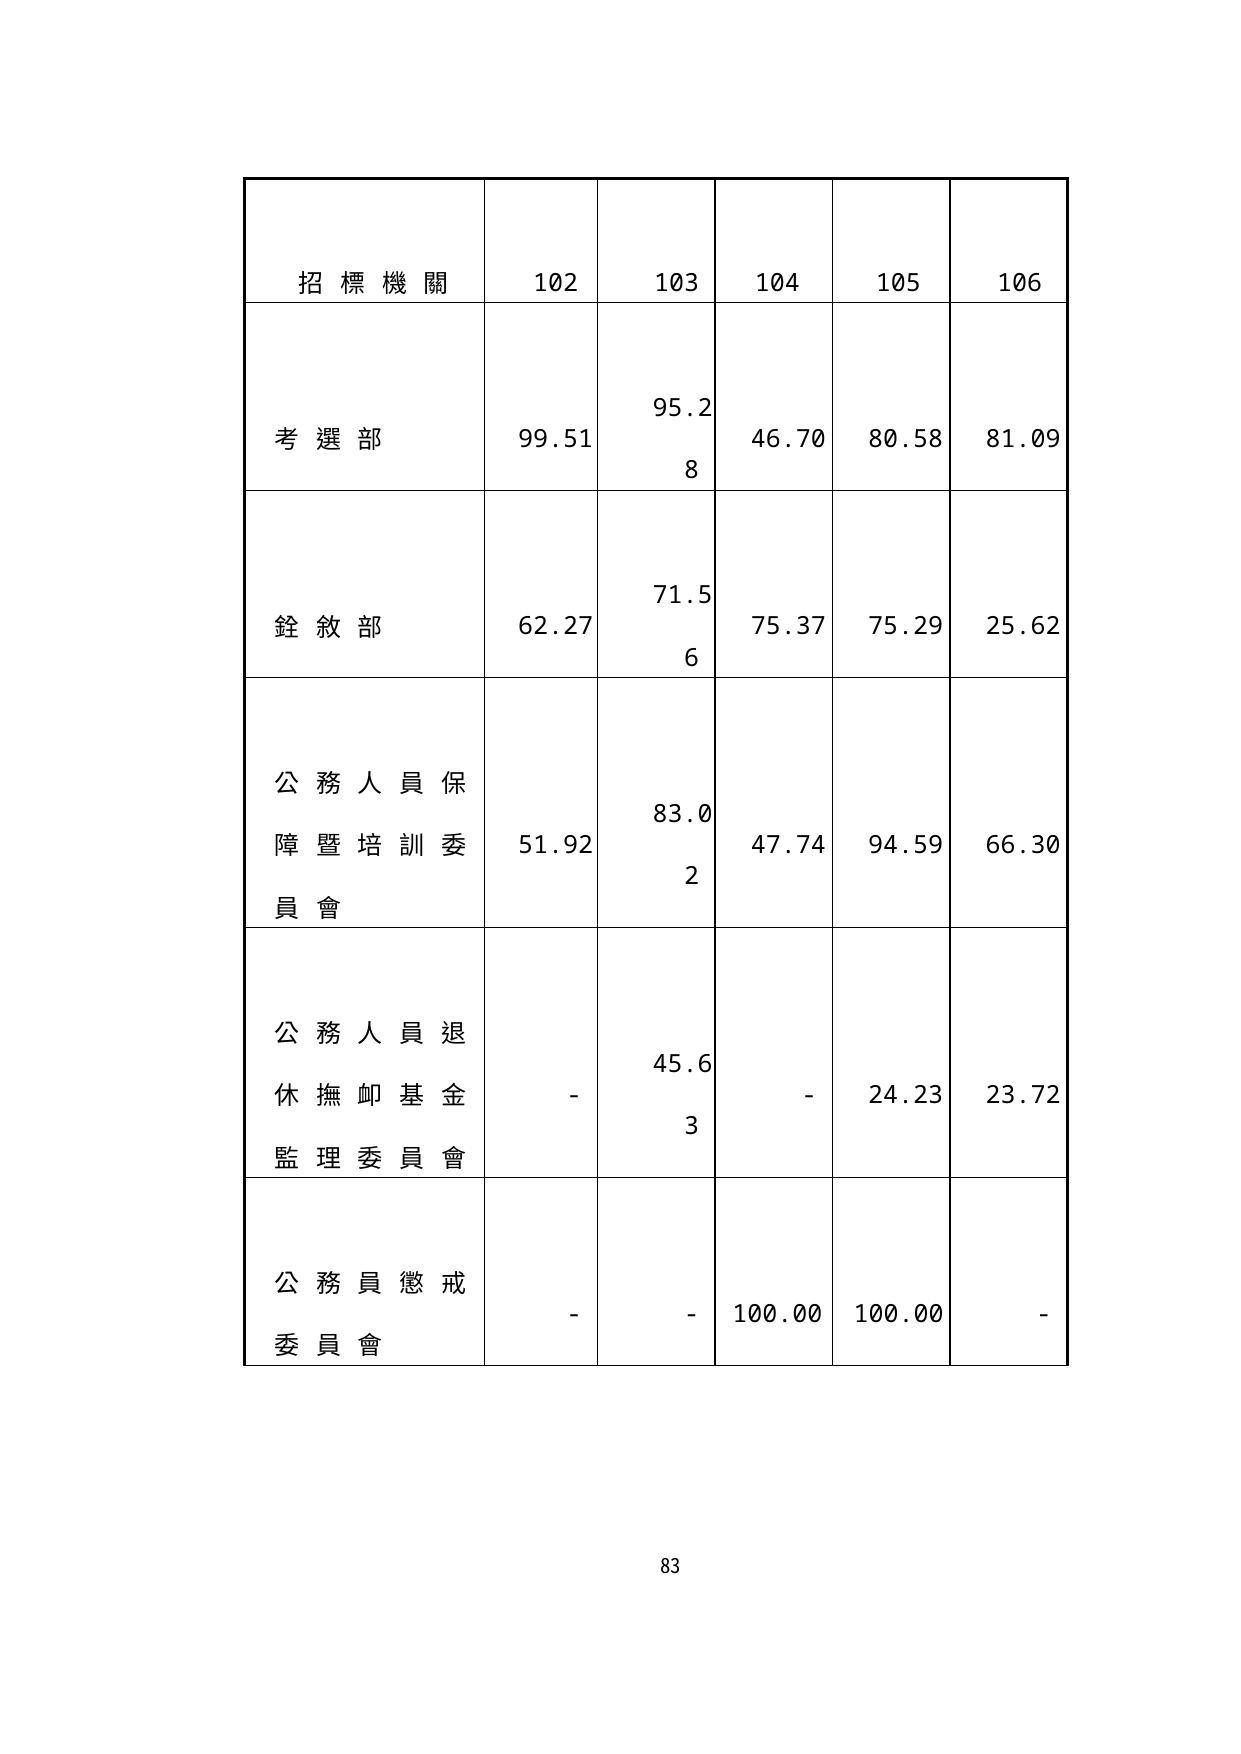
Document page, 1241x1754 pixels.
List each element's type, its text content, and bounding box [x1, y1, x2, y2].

table_cell 公務人員退休撫卹基金監理委員會 [246, 928, 484, 1177]
table_cell 99.51 [485, 303, 597, 490]
table_cell 公務人員保障暨培訓委員會 [246, 678, 484, 927]
table_cell 23.72 [951, 928, 1066, 1177]
table_cell 24.23 [833, 928, 949, 1177]
table_header 104 [716, 180, 832, 302]
table_cell 95.28 [598, 303, 714, 490]
table_cell - [951, 1178, 1066, 1365]
table_cell 45.63 [598, 928, 714, 1177]
table_cell 銓敘部 [246, 491, 484, 677]
table_cell 25.62 [951, 491, 1066, 677]
table_header 105 [833, 180, 949, 302]
table_cell - [598, 1178, 714, 1365]
table_cell 100.00 [716, 1178, 832, 1365]
table_cell 71.56 [598, 491, 714, 677]
table_cell 51.92 [485, 678, 597, 927]
table_header 招標機關 [246, 180, 484, 302]
table_cell 100.00 [833, 1178, 949, 1365]
table_cell - [716, 928, 832, 1177]
table_cell - [485, 1178, 597, 1365]
table_cell 75.37 [716, 491, 832, 677]
table_header 103 [598, 180, 714, 302]
table_cell 47.74 [716, 678, 832, 927]
table_cell 62.27 [485, 491, 597, 677]
table_cell 94.59 [833, 678, 949, 927]
table_cell 80.58 [833, 303, 949, 490]
table_header 106 [951, 180, 1066, 302]
table_cell 公務員懲戒委員會 [246, 1178, 484, 1365]
table_cell - [485, 928, 597, 1177]
table_header 102 [485, 180, 597, 302]
table_cell 83.02 [598, 678, 714, 927]
table_cell 75.29 [833, 491, 949, 677]
table_cell 66.30 [951, 678, 1066, 927]
table_cell 81.09 [951, 303, 1066, 490]
table_cell 考選部 [246, 303, 484, 490]
table_cell 46.70 [716, 303, 832, 490]
